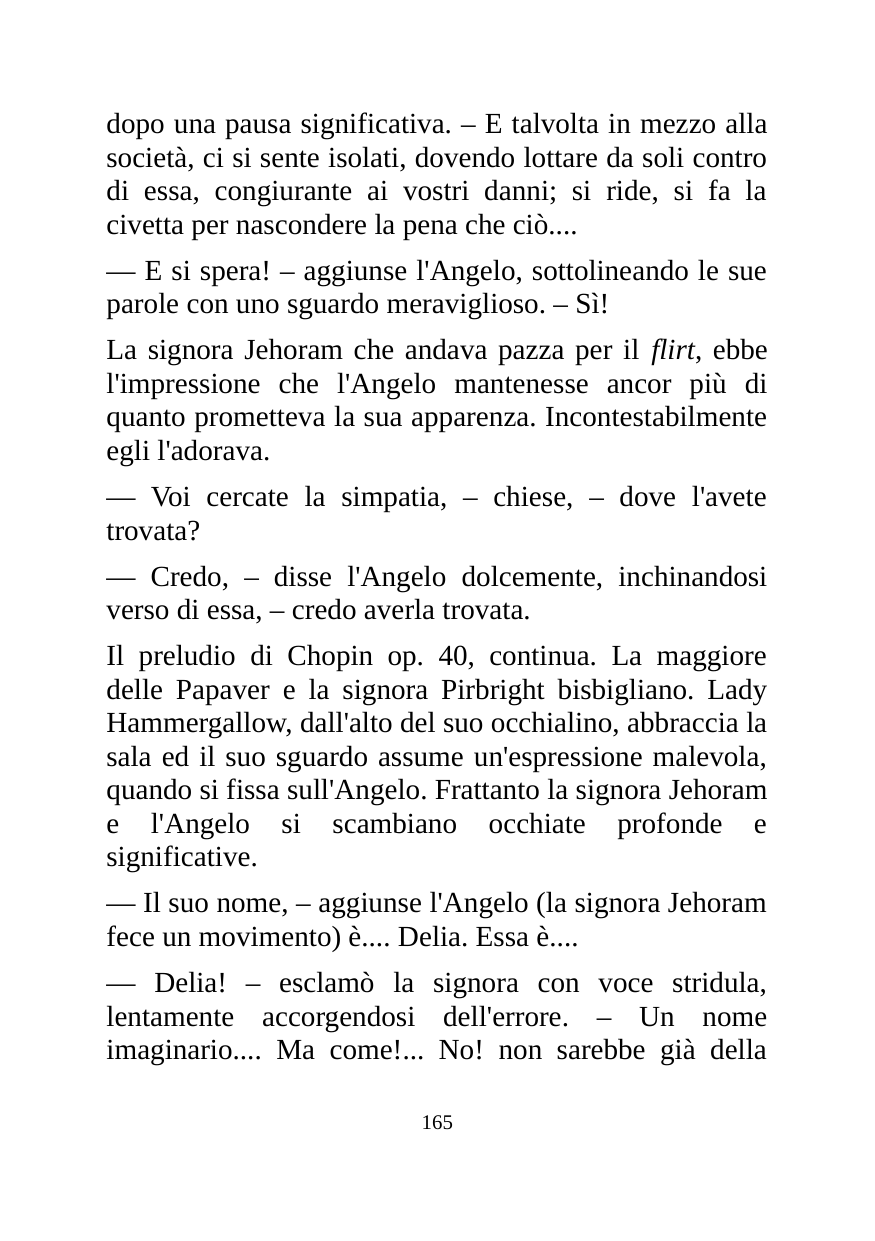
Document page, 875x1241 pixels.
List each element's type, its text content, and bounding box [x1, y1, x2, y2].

text — E si spera! – aggiunse l'Angelo, sottolineando le sue parole con uno sguardo meraviglioso. – Sì! [106, 253, 768, 320]
text — Delia! – esclamò la signora con voce stridula, lentamente accorgendosi dell'errore. – Un nome imaginario.... Ma come!... No! non sarebbe già della [106, 965, 768, 1066]
text dopo una pausa significativa. – E talvolta in mezzo alla società, ci si sente isolati, dovendo lottare da soli contro di essa, congiurante ai vostri danni; si ride, si fa la civetta per nascondere la pena che ciò.... [106, 106, 768, 240]
text — Voi cercate la simpatia, – chiese, – dove l'avete trovata? [106, 479, 768, 546]
text La signora Jehoram che andava pazza per il flirt, ebbe l'impressione che l'Angelo mantenesse ancor più di quanto prometteva la sua apparenza. Incontestabilmente egli l'adorava. [106, 332, 768, 467]
text — Il suo nome, – aggiunse l'Angelo (la signora Jehoram fece un movimento) è.... Delia. Essa è.... [106, 886, 768, 953]
text — Credo, – disse l'Angelo dolcemente, inchinandosi verso di essa, – credo averla trovata. [106, 559, 768, 626]
text Il preludio di Chopin op. 40, continua. La maggiore delle Papaver e la signora Pirbright bisbigliano. Lady Hammergallow, dall'alto del suo occhialino, abbraccia la sala ed il suo sguardo assume un'espressione malevola, quando si fissa sull'Angelo. Frattanto la signora Jehoram e l'Angelo si scambiano occhiate profonde e significative. [106, 638, 768, 873]
